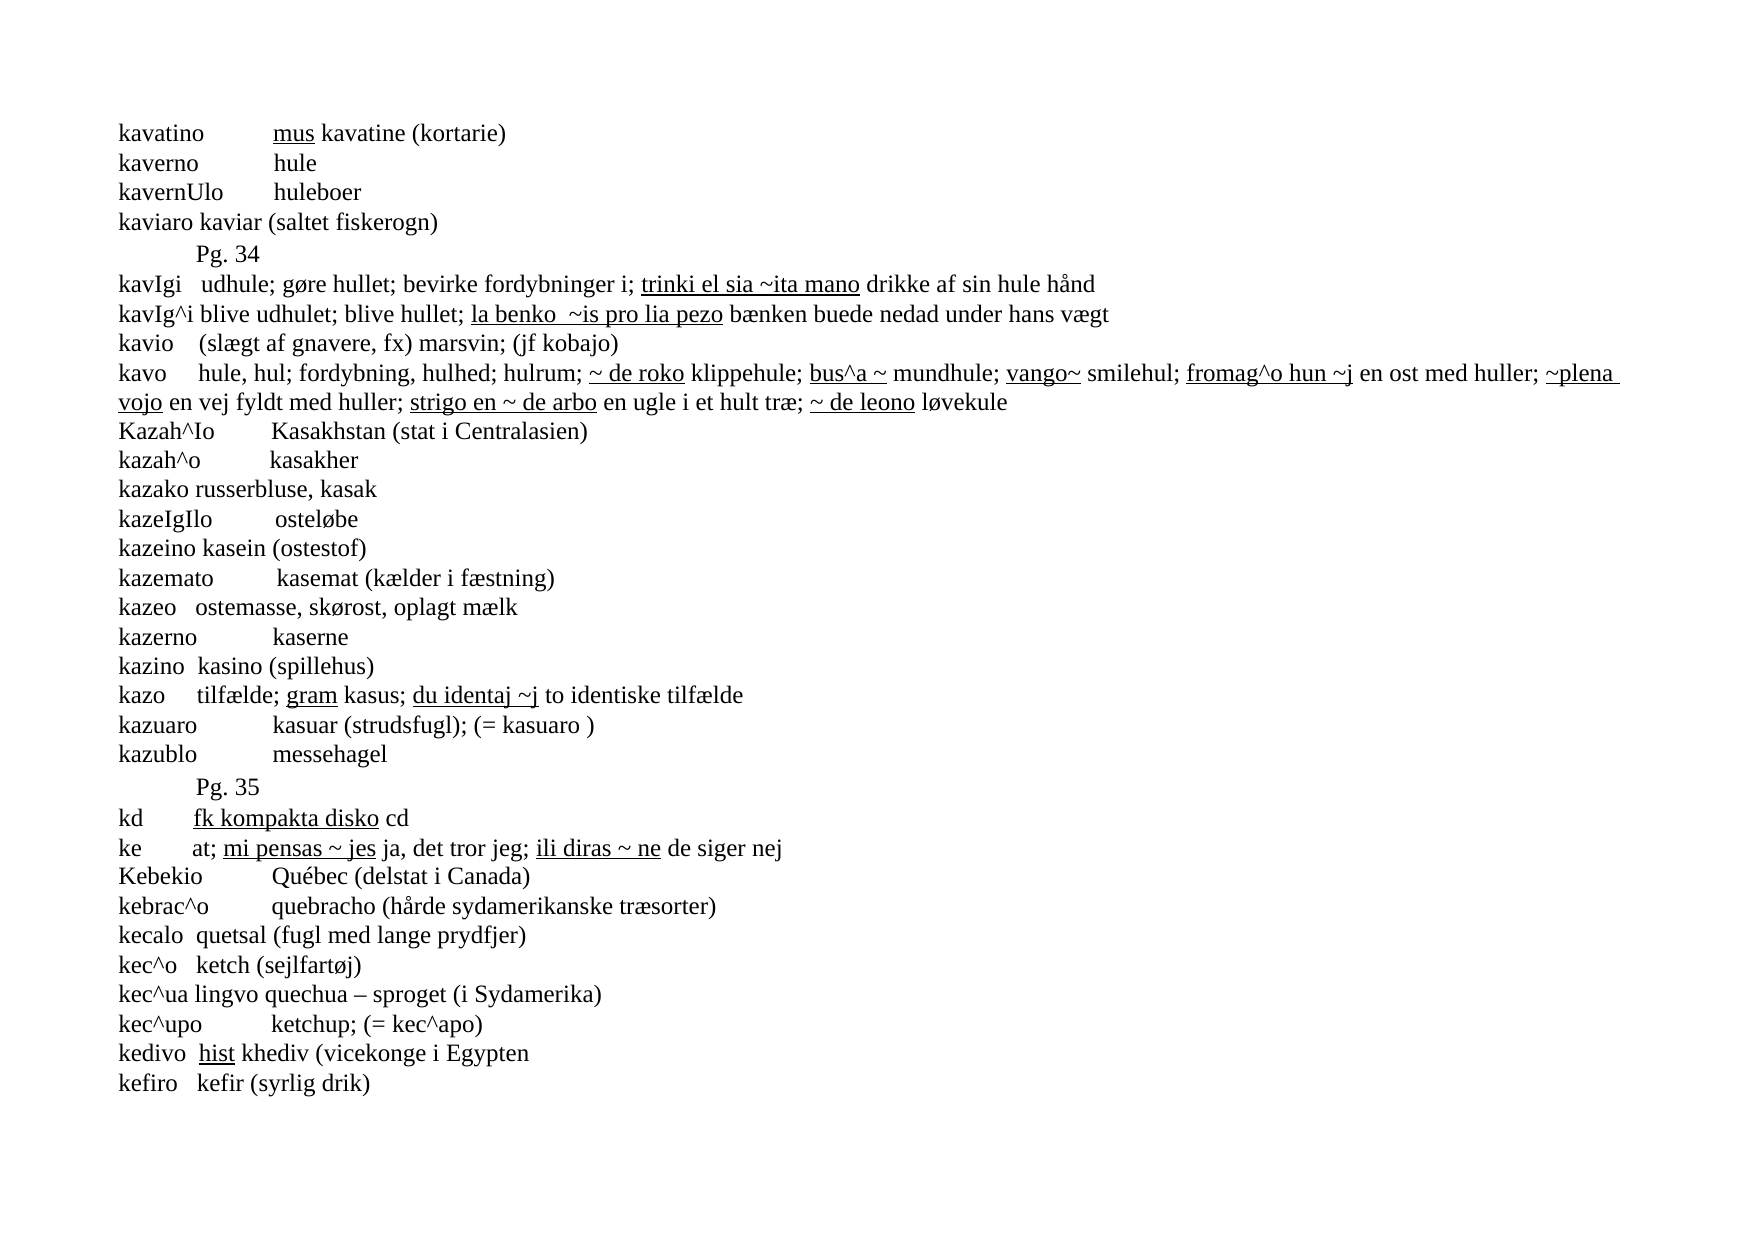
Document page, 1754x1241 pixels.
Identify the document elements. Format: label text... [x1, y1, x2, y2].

text kazuaro kasuar (strudsfugl); (= kasuaro ) [118, 710, 1636, 739]
text kaverno hule [118, 148, 1636, 177]
text kavo hule, hul; fordybning, hulhed; hulrum; ~ de roko klippehule; bus^a ~ mundhule; vango~ smilehul; fromag^o hun ~j en ost med huller; ~plena vojo en vej fyldt med huller; strigo en ~ de arbo en ugle i et hult træ; ~ de leono løvekule [118, 358, 1636, 416]
text Kebekio Québec (delstat i Canada) [118, 861, 1636, 891]
text kavIgi udhule; gøre hullet; bevirke fordybninger i; trinki el sia ~ita mano drikke af sin hule hånd [118, 269, 1636, 299]
text kazeIgIlo osteløbe [118, 504, 1636, 533]
text kazeino kasein (ostestof) [118, 533, 1636, 563]
text kavatino mus kavatine (kortarie) [118, 118, 1636, 148]
text kecalo quetsal (fugl med lange prydfjer) [118, 920, 1636, 950]
text kec^o ketch (sejlfartøj) [118, 950, 1636, 979]
text kazah^o kasakher [118, 446, 1636, 474]
text kaviaro kaviar (saltet fiskerogn) [118, 207, 1636, 235]
text Kazah^Io Kasakhstan (stat i Centralasien) [118, 416, 1636, 446]
text kefiro kefir (syrlig drik) [118, 1068, 1636, 1097]
text Pg. 34 [118, 235, 1636, 269]
text kazublo messehagel [118, 739, 1636, 769]
text kavio (slægt af gnavere, fx) marsvin; (jf kobajo) [118, 328, 1636, 358]
text kazerno kaserne [118, 622, 1636, 651]
text kavIg^i blive udhulet; blive hullet; la benko ~is pro lia pezo bænken buede nedad under hans vægt [118, 299, 1636, 328]
text kazako russerbluse, kasak [118, 474, 1636, 504]
text kec^upo ketchup; (= kec^apo) [118, 1009, 1636, 1038]
text Pg. 35 [118, 769, 1636, 803]
text kd fk kompakta disko cd [118, 803, 1636, 833]
text kazemato kasemat (kælder i fæstning) [118, 563, 1636, 592]
text ke at; mi pensas ~ jes ja, det tror jeg; ili diras ~ ne de siger nej [118, 833, 1636, 861]
text kazo tilfælde; gram kasus; du identaj ~j to identiske tilfælde [118, 681, 1636, 710]
text kavernUlo huleboer [118, 177, 1636, 207]
text kebrac^o quebracho (hårde sydamerikanske træsorter) [118, 891, 1636, 920]
text kedivo hist khediv (vicekonge i Egypten [118, 1038, 1636, 1068]
text kec^ua lingvo quechua – sproget (i Sydamerika) [118, 979, 1636, 1009]
text kazeo ostemasse, skørost, oplagt mælk [118, 592, 1636, 622]
text kazino kasino (spillehus) [118, 651, 1636, 681]
